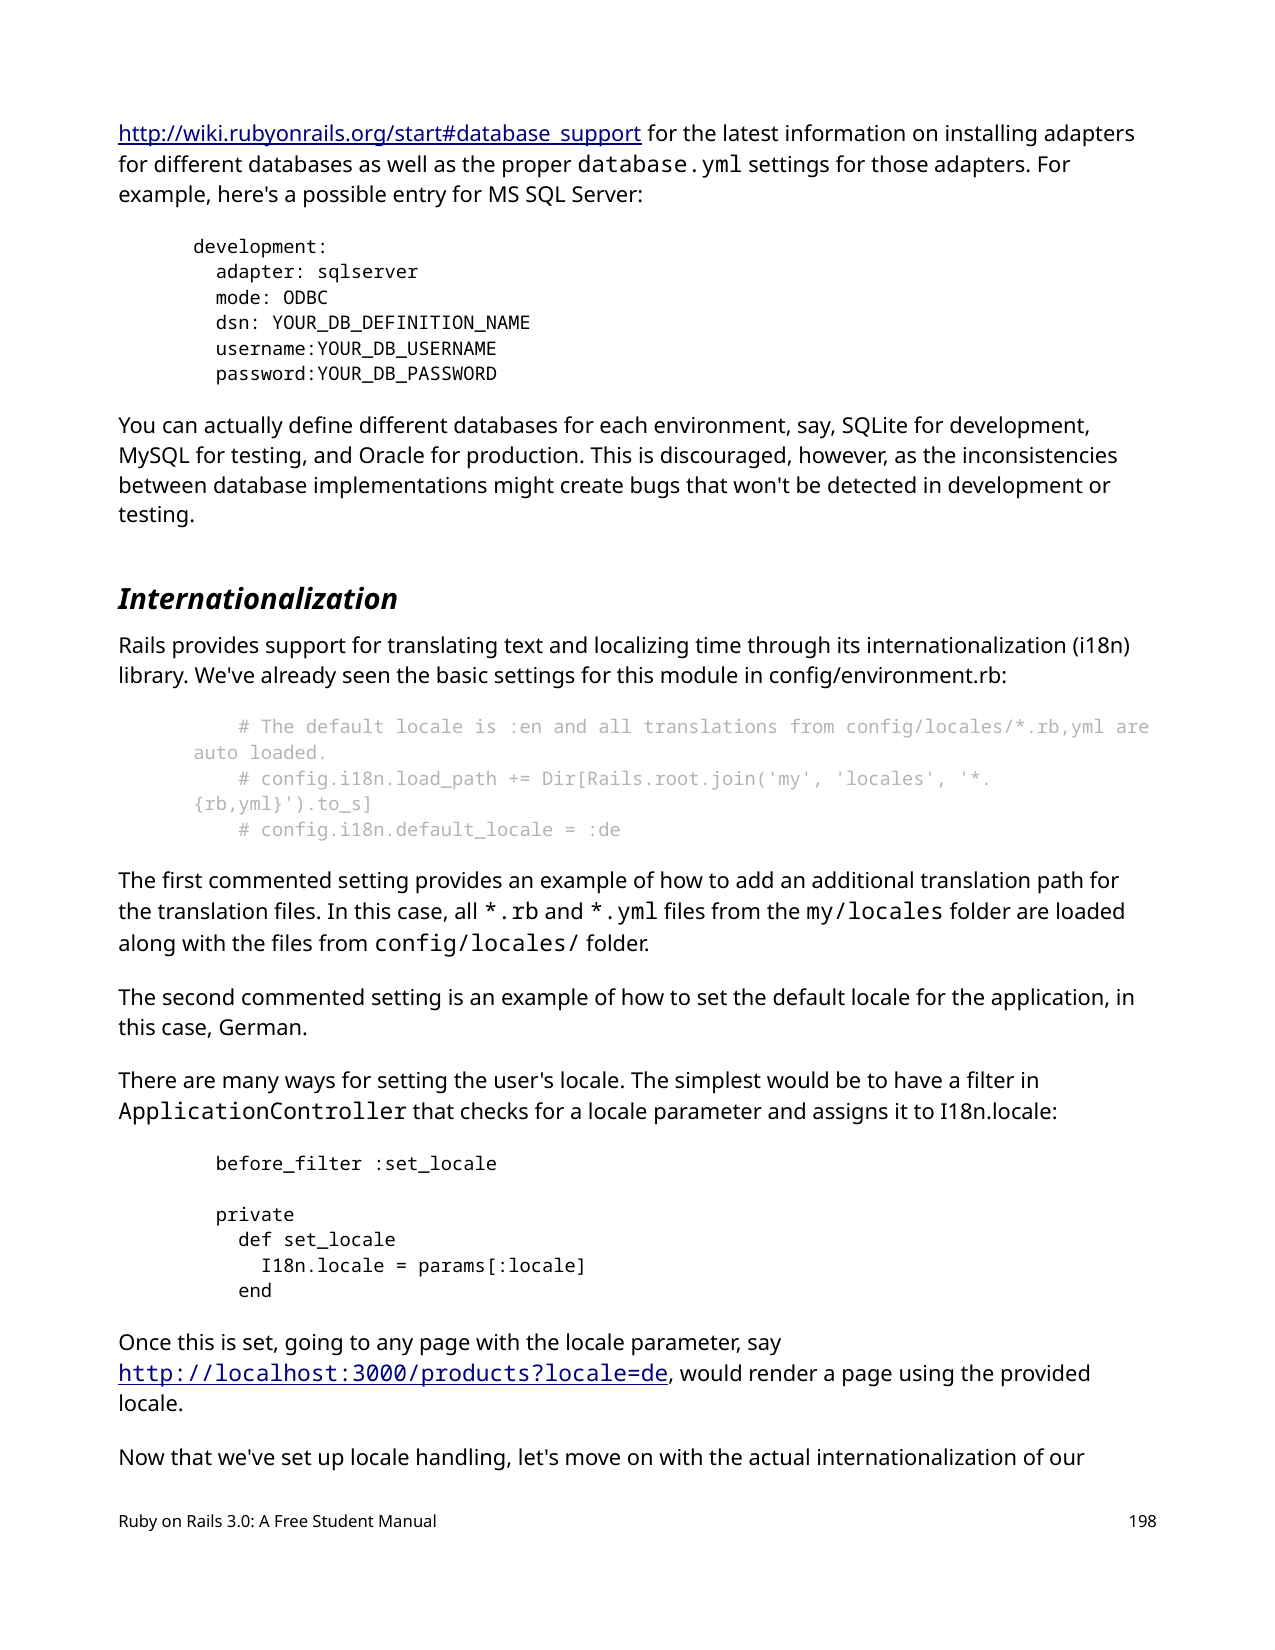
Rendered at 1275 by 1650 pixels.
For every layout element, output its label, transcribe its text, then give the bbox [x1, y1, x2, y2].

text The second commented setting is an example of how to set the default locale for the application, in this case, German. [118, 982, 1157, 1041]
text There are many ways for setting the user's locale. The simplest would be to have a filter in ApplicationController that checks for a locale parameter and assigns it to I18n.locale: [118, 1065, 1157, 1126]
text development: adapter: sqlserver mode: ODBC dsn: YOUR_DB_DEFINITION_NAME username:YOUR_DB_USERNAME password:YOUR_DB_PASSWORD [193, 233, 1157, 386]
text before_filter :set_locale private def set_locale I18n.locale = params[:locale] end [193, 1150, 1157, 1303]
text The first commented setting provides an example of how to add an additional translation path for the translation files. In this case, all *.rb and *.yml files from the my/locales folder are loaded along with the files from config/locales/ folder. [118, 865, 1157, 958]
text Rails provides support for translating text and localizing time through its internationalization (i18n) library. We've already seen the basic settings for this module in config/environment.rb: [118, 630, 1157, 690]
text http://wiki.rubyonrails.org/start#database_support for the latest information on installing adapters for different databases as well as the proper database.yml settings for those adapters. For example, here's a possible entry for MS SQL Server: [118, 118, 1157, 209]
text # The default locale is :en and all translations from config/locales/*.rb,yml are auto loaded. # config.i18n.load_path += Dir[Rails.root.join('my', 'locales', '*.{rb,yml}').to_s] # config.i18n.default_locale = :de [193, 714, 1157, 841]
subtitle Internationalization [118, 578, 1157, 618]
text You can actually define different databases for each environment, say, SQLite for development, MySQL for testing, and Oracle for production. This is discouraged, however, as the inconsistencies between database implementations might create bugs that won't be detected in development or testing. [118, 410, 1157, 529]
text Now that we've set up locale handling, let's move on with the actual internationalization of our [118, 1442, 1157, 1472]
text Once this is set, going to any page with the locale parameter, say http://localhost:3000/products?locale=de, would render a page using the provided locale. [118, 1327, 1157, 1418]
